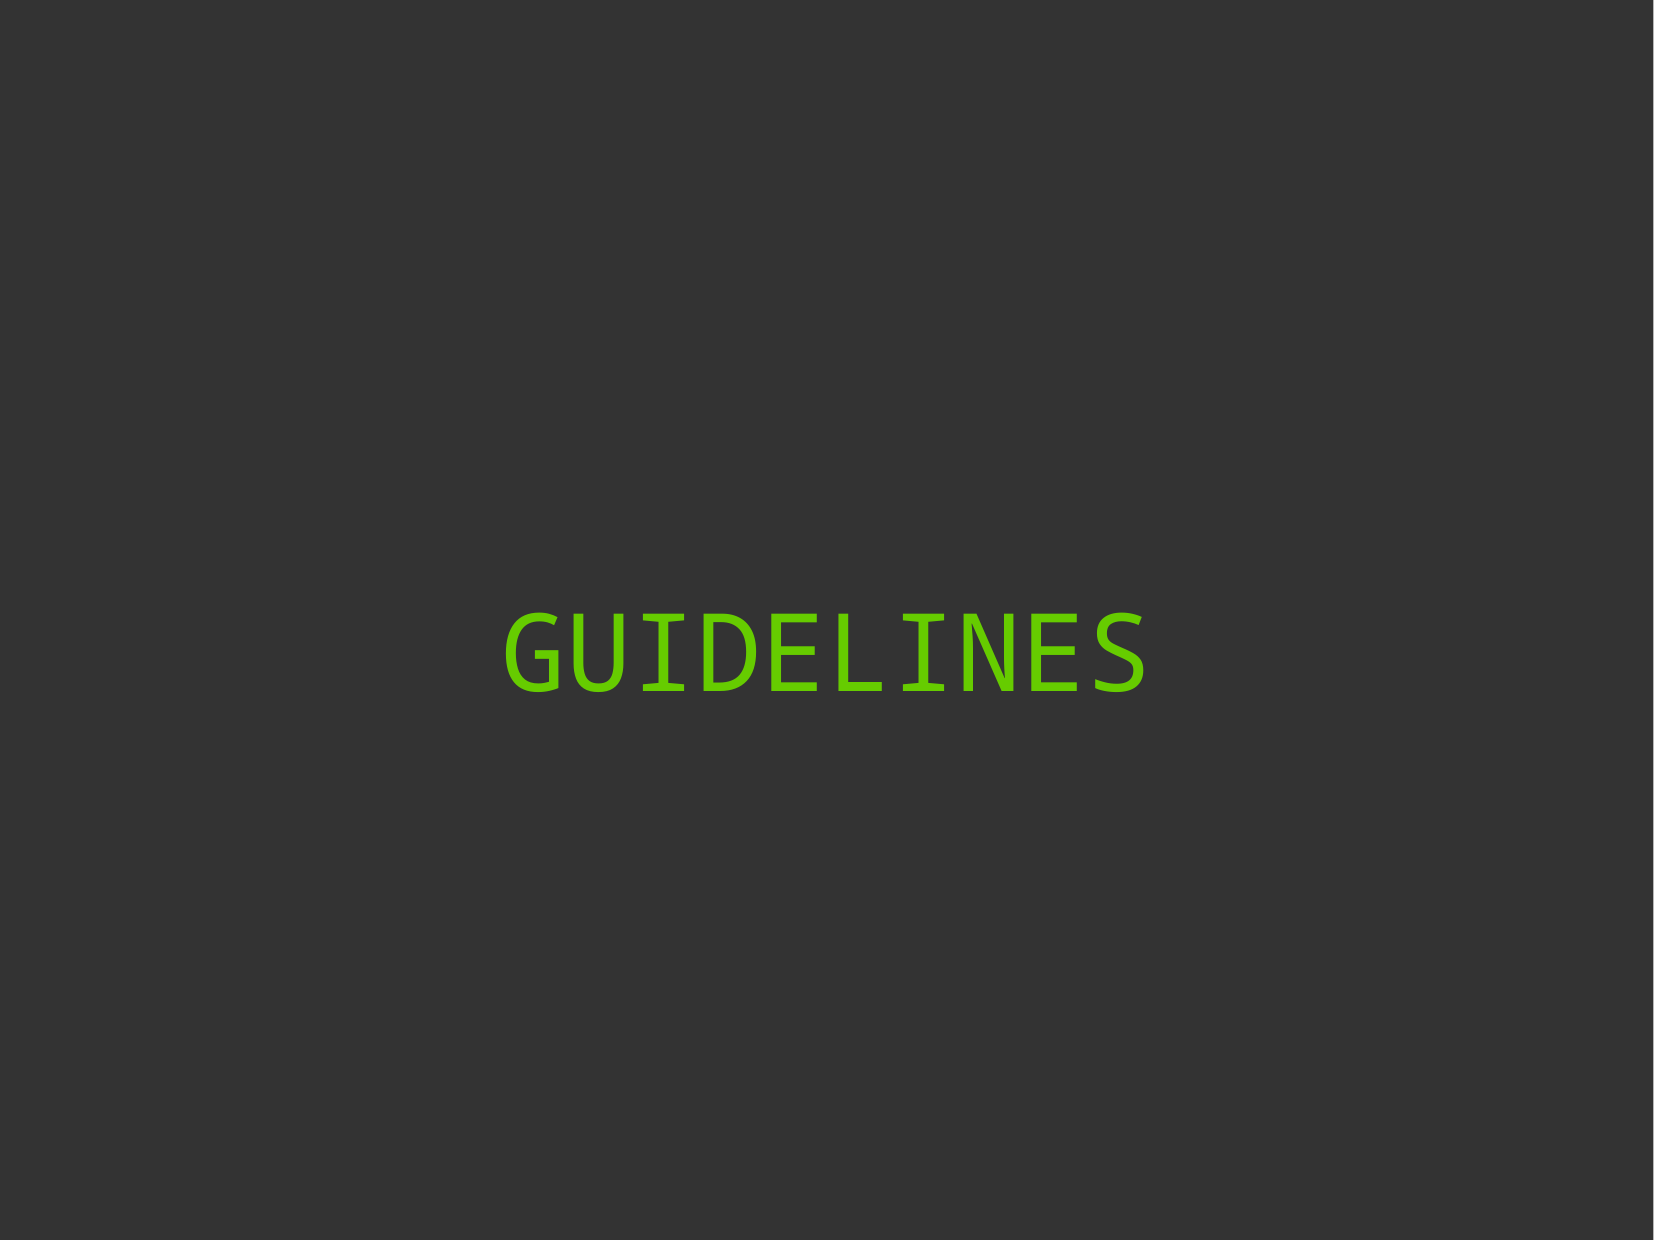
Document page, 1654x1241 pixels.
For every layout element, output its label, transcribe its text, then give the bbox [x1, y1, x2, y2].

subtitle GUIDELINES [82, 290, 1571, 1010]
